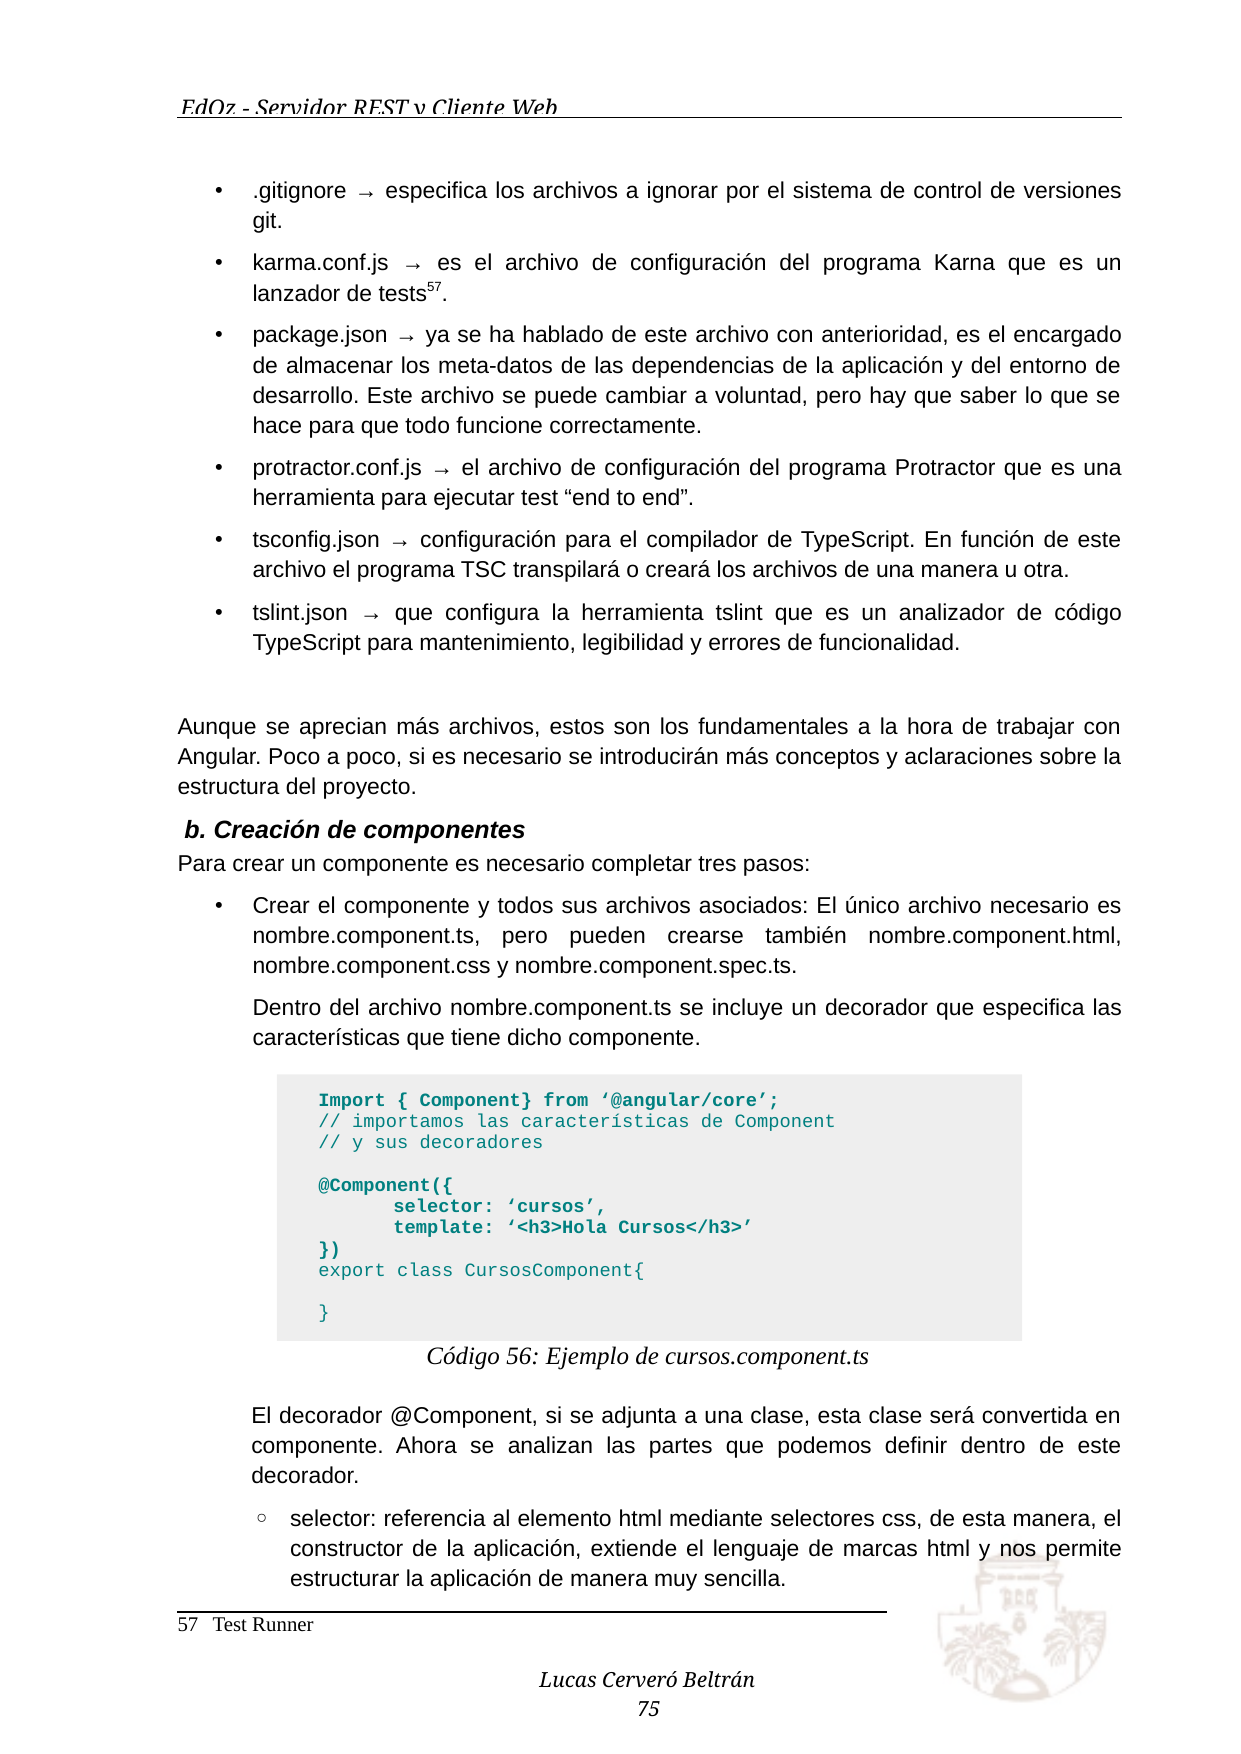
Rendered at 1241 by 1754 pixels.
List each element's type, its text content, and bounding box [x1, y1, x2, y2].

list Dentro del archivo nombre.component.ts se incluye un decorador que especifica las características que tiene dicho componente. [215, 994, 1122, 1051]
list tslint.json → que configura la herramienta tslint que es un analizador de código TypeScript para mantenimiento, legibilidad y errores de funcionalidad. [215, 598, 1122, 655]
text Código 56: Ejemplo de cursos.component.ts [267, 1081, 1031, 1370]
text Para crear un componente es necesario completar tres pasos: [177, 850, 1122, 876]
list .gitignore → especifica los archivos a ignorar por el sistema de control de versiones git. [215, 177, 1122, 234]
list tsconfig.json → configuración para el compilador de TypeScript. En función de este archivo el programa TSC transpilará o creará los archivos de una manera u otra. [215, 526, 1122, 583]
list Crear el componente y todos sus archivos asociados: El único archivo necesario es nombre.component.ts, pero pueden crearse también nombre.component.html, nombre.component.css y nombre.component.spec.ts. [215, 892, 1122, 978]
list Test Runner [177, 1612, 1122, 1636]
list package.json → ya se ha hablado de este archivo con anterioridad, es el encargado de almacenar los meta-datos de las dependencias de la aplicación y del entorno de desarrollo. Este archivo se puede cambiar a voluntad, pero hay que saber lo que se hace para que todo funcione correctamente. [215, 321, 1122, 438]
list Creación de componentes [177, 815, 1122, 844]
list karma.conf.js → es el archivo de configuración del programa Karna que es un lanzador de tests. [215, 249, 1122, 306]
text Aunque se aprecian más archivos, estos son los fundamentales a la hora de trabajar con Angular. Poco a poco, si es necesario se introducirán más conceptos y aclaraciones sobre la estructura del proyecto. [177, 713, 1122, 799]
list selector: referencia al elemento html mediante selectores css, de esta manera, el constructor de la aplicación, extiende el lenguaje de marcas html y nos permite estructurar la aplicación de manera muy sencilla. [252, 1504, 1122, 1591]
list protractor.conf.js → el archivo de configuración del programa Protractor que es una herramienta para ejecutar test “end to end”. [215, 454, 1122, 511]
text El decorador @Component, si se adjunta a una clase, esta clase será convertida en componente. Ahora se analizan las partes que podemos definir dentro de este decorador. [251, 1402, 1122, 1489]
